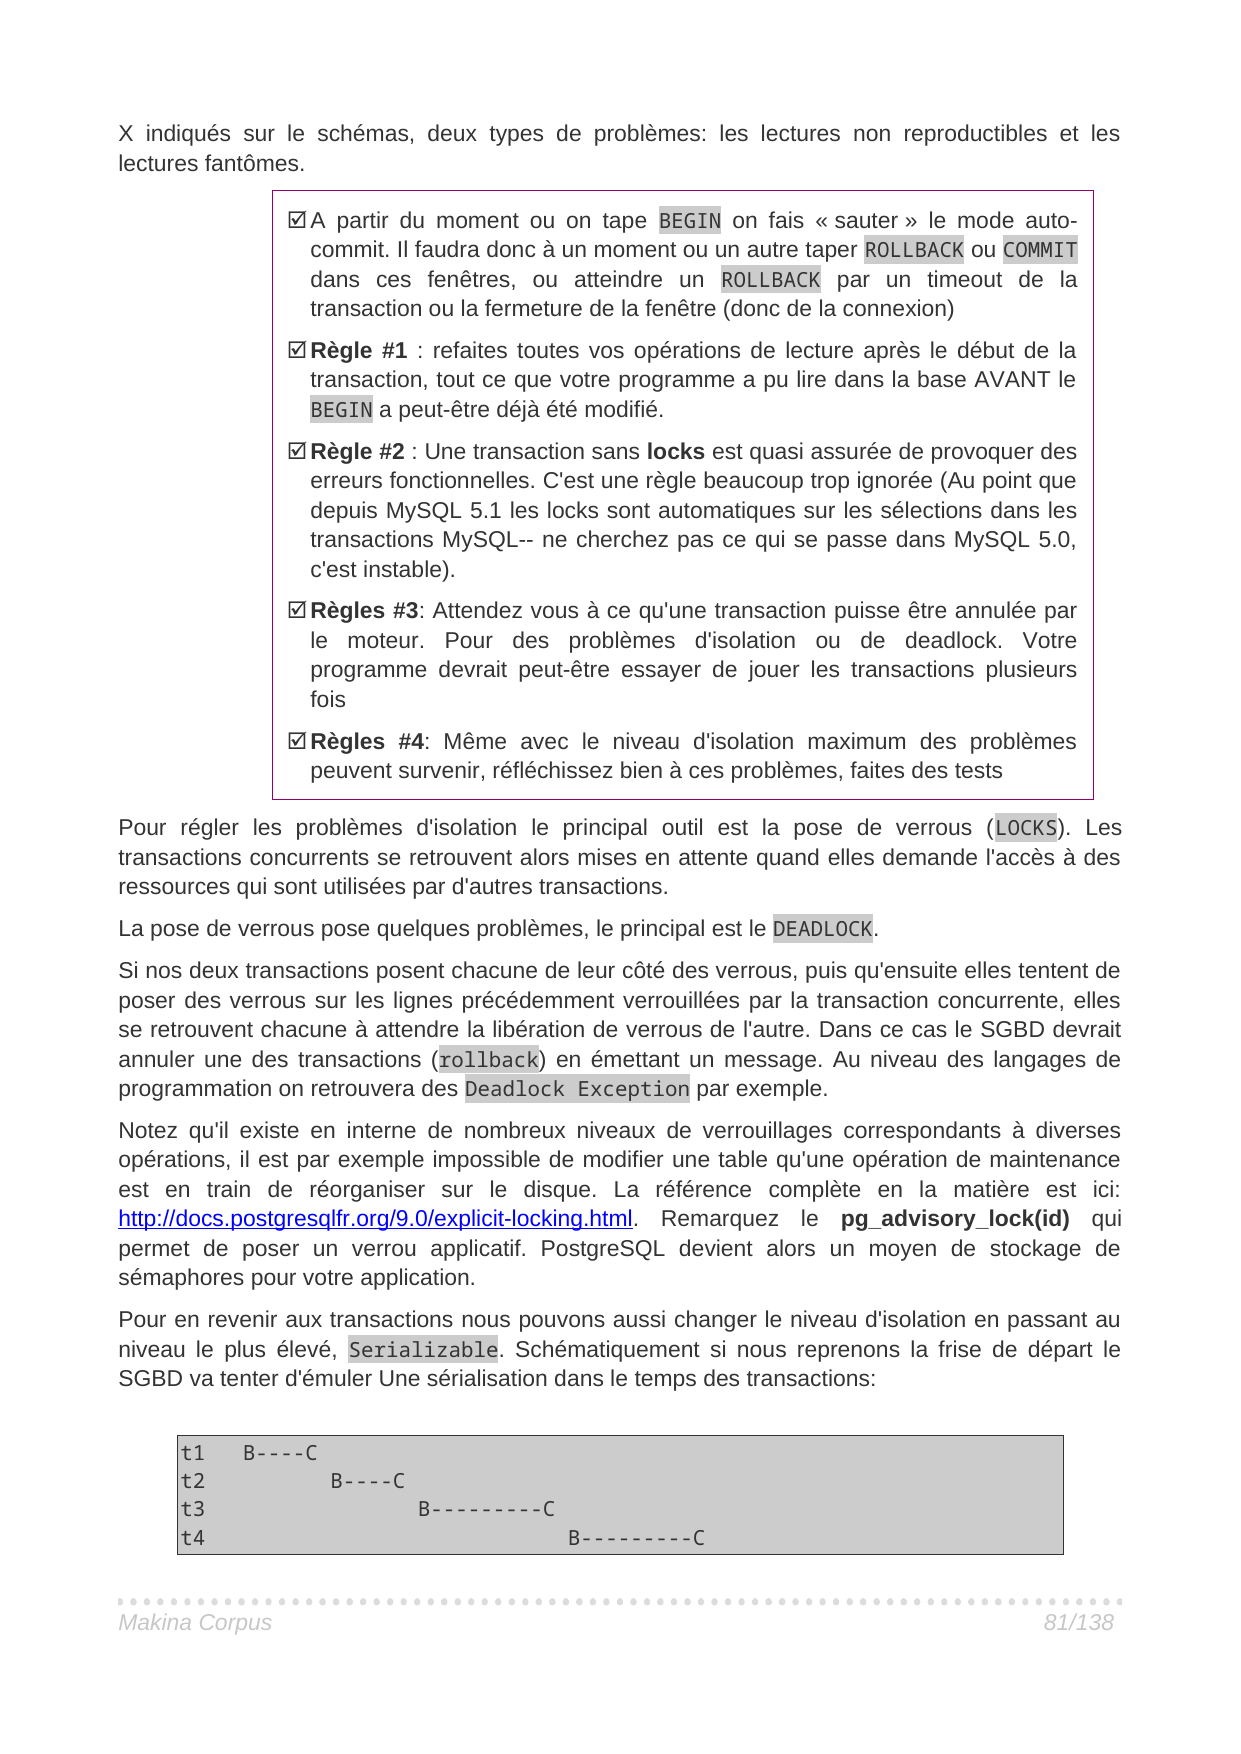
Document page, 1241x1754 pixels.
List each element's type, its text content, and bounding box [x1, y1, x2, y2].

text Pour régler les problèmes d'isolation le principal outil est la pose de verrous (LOCKS). Les transactions concurrents se retrouvent alors mises en attente quand elles demande l'accès à des ressources qui sont utilisées par d'autres transactions. [118, 812, 1122, 901]
text t3 B---------C [178, 1492, 1063, 1520]
list Règles #3: Attendez vous à ce qu'une transaction puisse être annulée par le moteur. Pour des problèmes d'isolation ou de deadlock. Votre programme devrait peut-être essayer de jouer les transactions plusieurs fois [273, 581, 1093, 711]
text Pour en revenir aux transactions nous pouvons aussi changer le niveau d'isolation en passant au niveau le plus élevé, Serializable. Schématiquement si nous reprenons la frise de départ le SGBD va tenter d'émuler Une sérialisation dans le temps des transactions: [118, 1304, 1122, 1393]
list Règle #1 : refaites toutes vos opérations de lecture après le début de la transaction, tout ce que votre programme a pu lire dans la base AVANT le BEGIN a peut-être déjà été modifié. [273, 320, 1093, 421]
picture [118, 1593, 1123, 1610]
text La pose de verrous pose quelques problèmes, le principal est le DEADLOCK. [118, 913, 1122, 942]
text X indiqués sur le schémas, deux types de problèmes: les lectures non reproductibles et les lectures fantômes. [118, 118, 1122, 177]
text Notez qu'il existe en interne de nombreux niveaux de verrouillages correspondants à diverses opérations, il est par exemple impossible de modifier une table qu'une opération de maintenance est en train de réorganiser sur le disque. La référence complète en la matière est ici: http://docs.postgresqlfr.org/9.0/explicit-locking.html. Remarquez le pg_advisory_lock(id) qui permet de poser un verrou applicatif. PostgreSQL devient alors un moyen de stockage de sémaphores pour votre application. [118, 1115, 1122, 1292]
text Si nos deux transactions posent chacune de leur côté des verrous, puis qu'ensuite elles tentent de poser des verrous sur les lignes précédemment verrouillées par la transaction concurrente, elles se retrouvent chacune à attendre la libération de verrous de l'autre. Dans ce cas le SGBD devrait annuler une des transactions (rollback) en émettant un message. Au niveau des langages de programmation on retrouvera des Deadlock Exception par exemple. [118, 955, 1122, 1102]
list Règles #4: Même avec le niveau d'isolation maximum des problèmes peuvent survenir, réfléchissez bien à ces problèmes, faites des tests [273, 711, 1093, 799]
text t1 B----C [178, 1436, 1063, 1463]
text t2 B----C [178, 1463, 1063, 1492]
list Règle #2 : Une transaction sans locks est quasi assurée de provoquer des erreurs fonctionnelles. C'est une règle beaucoup trop ignorée (Au point que depuis MySQL 5.1 les locks sont automatiques sur les sélections dans les transactions MySQL-- ne cherchez pas ce qui se passe dans MySQL 5.0, c'est instable). [273, 421, 1093, 581]
list A partir du moment ou on tape BEGIN on fais « sauter » le mode auto-commit. Il faudra donc à un moment ou un autre taper ROLLBACK ou COMMIT dans ces fenêtres, ou atteindre un ROLLBACK par un timeout de la transaction ou la fermeture de la fenêtre (donc de la connexion) [273, 191, 1093, 320]
text t4 B---------C [178, 1520, 1063, 1554]
